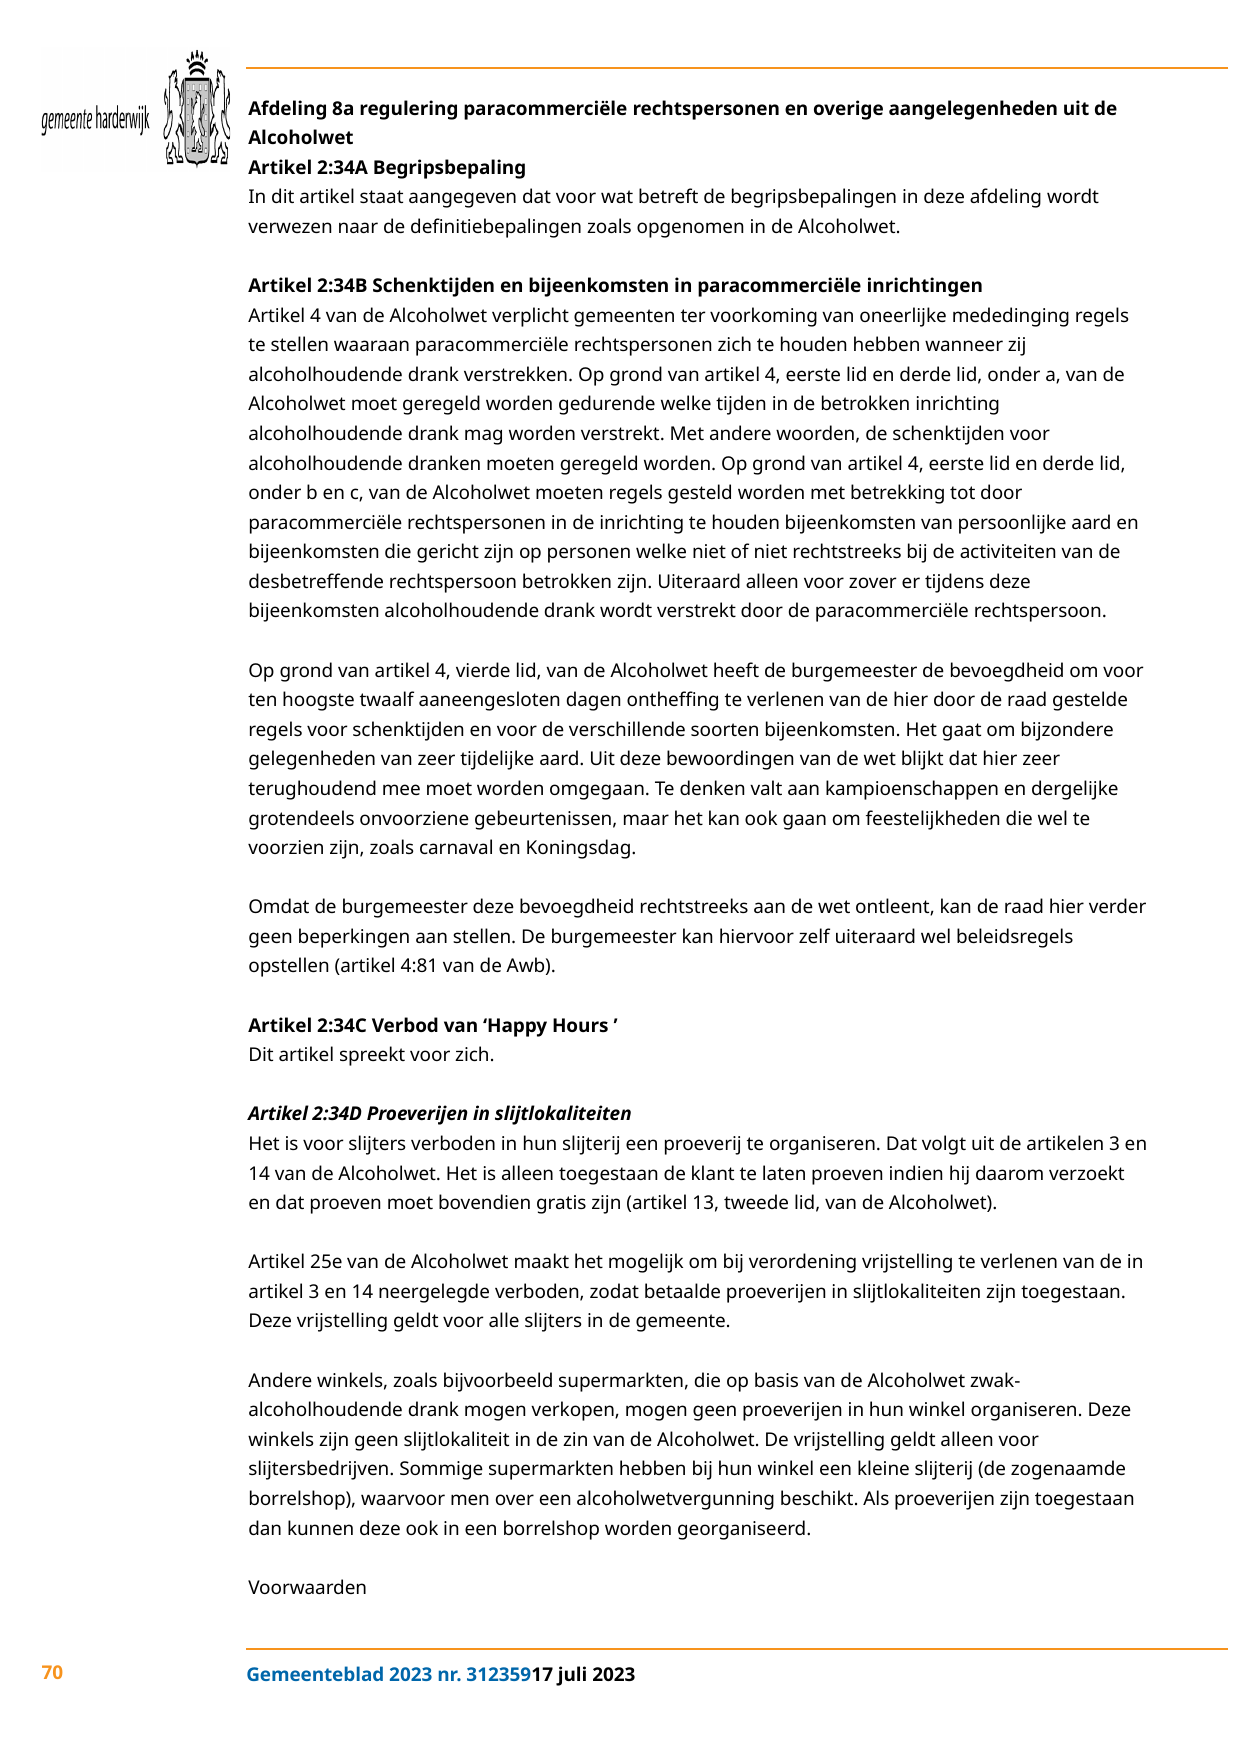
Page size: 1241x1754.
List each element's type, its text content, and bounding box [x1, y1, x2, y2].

text Het is voor slijters verboden in hun slijterij een proeverij te organiseren. Dat volgt uit de artikelen 3 en 14 van de Alcoholwet. Het is alleen toegestaan de klant te laten proeven indien hij daarom verzoekt en dat proeven moet bovendien gratis zijn (artikel 13, tweede lid, van de Alcoholwet). [248, 1130, 1152, 1215]
picture [41, 47, 231, 172]
text Artikel 2:34A Begripsbepaling [248, 154, 1152, 180]
text In dit artikel staat aangegeven dat voor wat betreft de begripsbepalingen in deze afdeling wordt verwezen naar de definitiebepalingen zoals opgenomen in de Alcoholwet. [248, 183, 1152, 239]
text Omdat de burgemeester deze bevoegdheid rechtstreeks aan de wet ontleent, kan de raad hier verder geen beperkingen aan stellen. De burgemeester kan hiervoor zelf uiteraard wel beleidsregels opstellen (artikel 4:81 van de Awb). [248, 893, 1152, 978]
text Dit artikel spreekt voor zich. [248, 1041, 1152, 1067]
text Artikel 2:34C Verbod van ‘Happy Hours ’ [248, 1012, 1152, 1038]
text Op grond van artikel 4, vierde lid, van de Alcoholwet heeft de burgemeester de bevoegdheid om voor ten hoogste twaalf aaneengesloten dagen ontheffing te verlenen van de hier door de raad gestelde regels voor schenktijden en voor de verschillende soorten bijeenkomsten. Het gaat om bijzondere gelegenheden van zeer tijdelijke aard. Uit deze bewoordingen van de wet blijkt dat hier zeer terughoudend mee moet worden omgegaan. Te denken valt aan kampioenschappen en dergelijke grotendeels onvoorziene gebeurtenissen, maar het kan ook gaan om feestelijkheden die wel te voorzien zijn, zoals carnaval en Koningsdag. [248, 657, 1152, 860]
text Artikel 4 van de Alcoholwet verplicht gemeenten ter voorkoming van oneerlijke mededinging regels te stellen waaraan paracommerciële rechtspersonen zich te houden hebben wanneer zij alcoholhoudende drank verstrekken. Op grond van artikel 4, eerste lid en derde lid, onder a, van de Alcoholwet moet geregeld worden gedurende welke tijden in de betrokken inrichting alcoholhoudende drank mag worden verstrekt. Met andere woorden, de schenktijden voor alcoholhoudende dranken moeten geregeld worden. Op grond van artikel 4, eerste lid en derde lid, onder b en c, van de Alcoholwet moeten regels gesteld worden met betrekking tot door paracommerciële rechtspersonen in de inrichting te houden bijeenkomsten van persoonlijke aard en bijeenkomsten die gericht zijn op personen welke niet of niet rechtstreeks bij de activiteiten van de desbetreffende rechtspersoon betrokken zijn. Uiteraard alleen voor zover er tijdens deze bijeenkomsten alcoholhoudende drank wordt verstrekt door de paracommerciële rechtspersoon. [248, 302, 1152, 623]
text Andere winkels, zoals bijvoorbeeld supermarkten, die op basis van de Alcoholwet zwak-alcoholhoudende drank mogen verkopen, mogen geen proeverijen in hun winkel organiseren. Deze winkels zijn geen slijtlokaliteit in de zin van de Alcoholwet. De vrijstelling geldt alleen voor slijtersbedrijven. Sommige supermarkten hebben bij hun winkel een kleine slijterij (de zogenaamde borrelshop), waarvoor men over een alcoholwetvergunning beschikt. Als proeverijen zijn toegestaan dan kunnen deze ook in een borrelshop worden georganiseerd. [248, 1367, 1152, 1541]
text Afdeling 8a regulering paracommerciële rechtspersonen en overige aangelegenheden uit de Alcoholwet [248, 95, 1152, 150]
text Artikel 2:34D Proeverijen in slijtlokaliteiten [248, 1101, 1152, 1126]
text Artikel 2:34B Schenktijden en bijeenkomsten in paracommerciële inrichtingen [248, 272, 1152, 298]
text Voorwaarden [248, 1574, 1152, 1600]
text Artikel 25e van de Alcoholwet maakt het mogelijk om bij verordening vrijstelling te verlenen van de in artikel 3 en 14 neergelegde verboden, zodat betaalde proeverijen in slijtlokaliteiten zijn toegestaan. Deze vrijstelling geldt voor alle slijters in de gemeente. [248, 1248, 1152, 1333]
